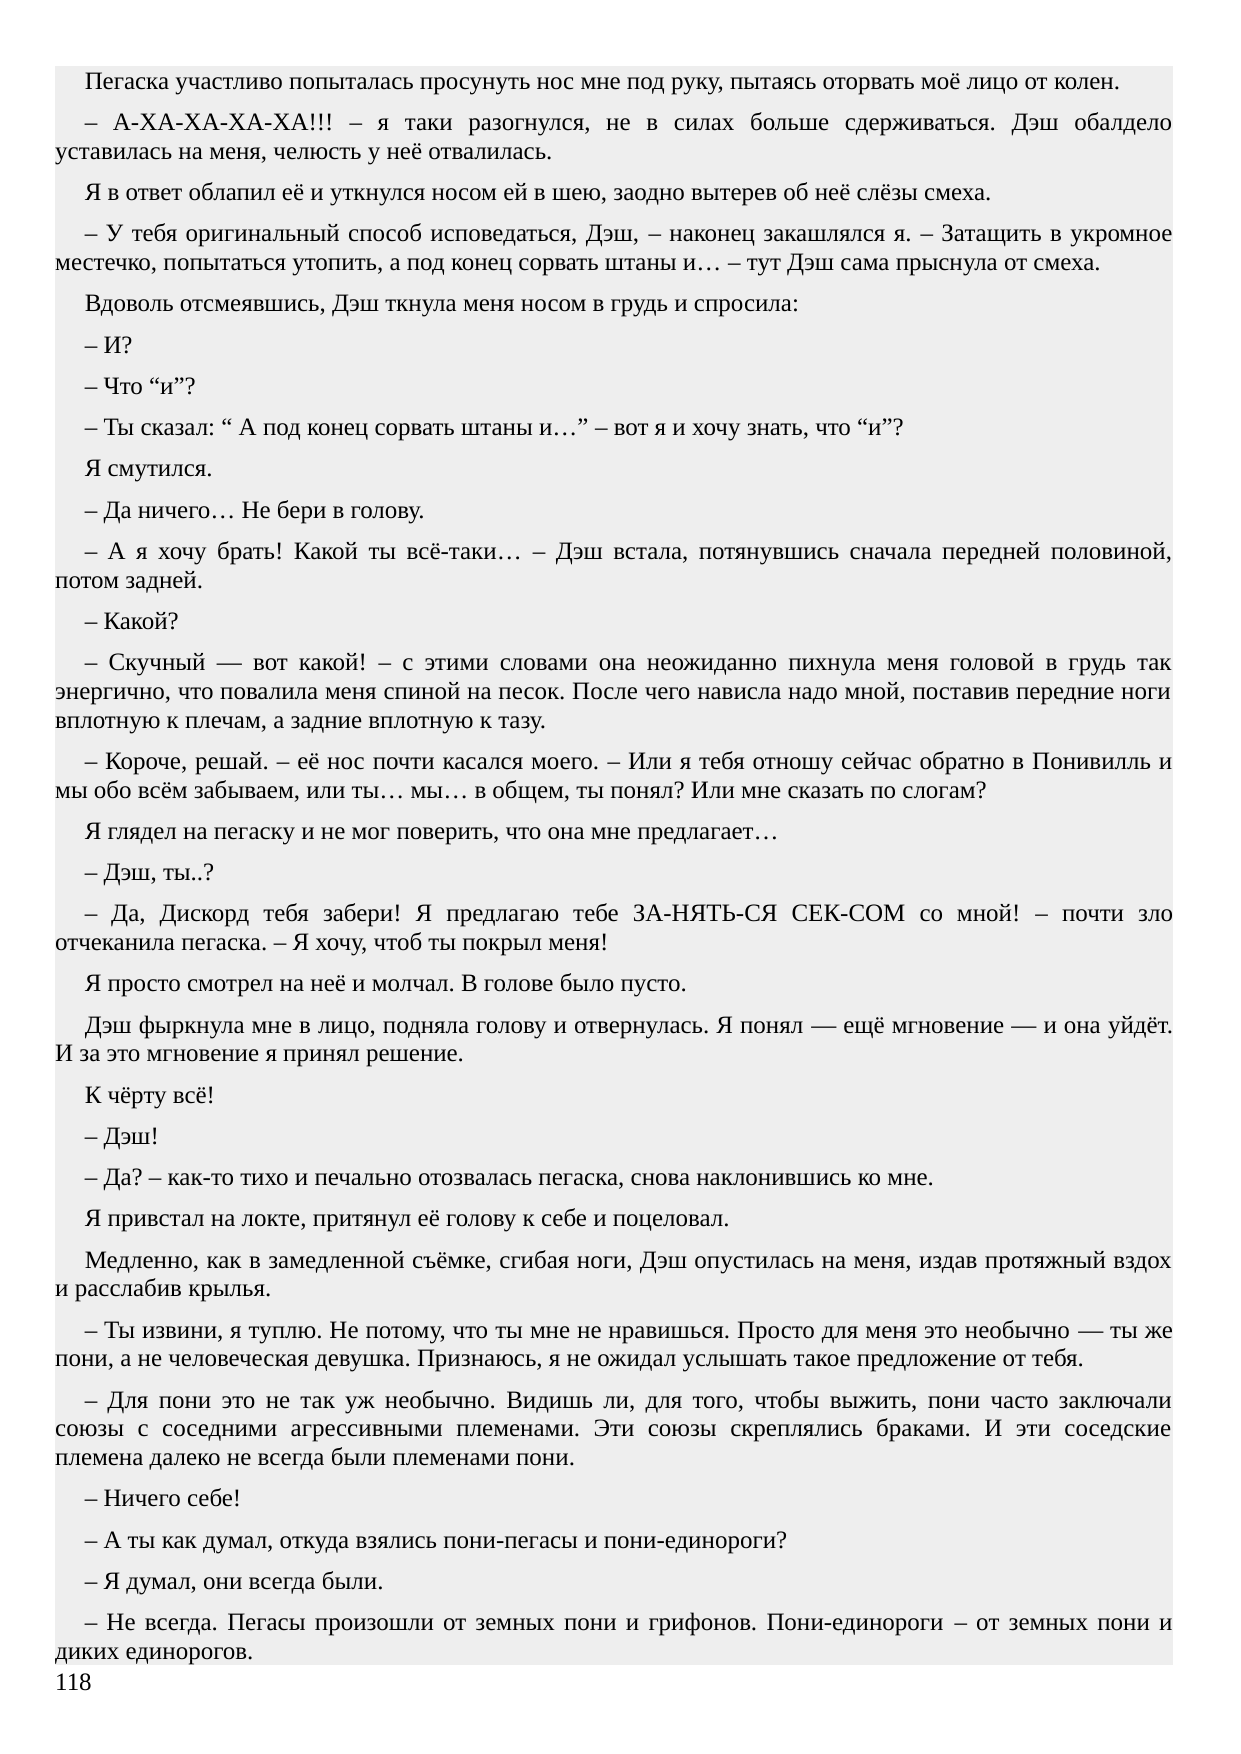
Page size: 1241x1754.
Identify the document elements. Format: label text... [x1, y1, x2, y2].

text Я в ответ облапил её и уткнулся носом ей в шею, заодно вытерев об неё слёзы смеха. [55, 177, 1173, 206]
text – Да? – как-то тихо и печально отозвалась пегаска, снова наклонившись ко мне. [55, 1162, 1173, 1191]
text – А ты как думал, откуда взялись пони-пегасы и пони-единороги? [55, 1525, 1173, 1553]
text – Я думал, они всегда были. [55, 1566, 1173, 1595]
text Я привстал на локте, притянул её голову к себе и поцеловал. [55, 1203, 1173, 1232]
text – Скучный — вот какой! – с этими словами она неожиданно пихнула меня головой в грудь так энергично, что повалила меня спиной на песок. После чего нависла надо мной, поставив передние ноги вплотную к плечам, а задние вплотную к тазу. [55, 647, 1173, 733]
text – У тебя оригинальный способ исповедаться, Дэш, – наконец закашлялся я. – Затащить в укромное местечко, попытаться утопить, а под конец сорвать штаны и… – тут Дэш сама прыснула от смеха. [55, 218, 1173, 276]
text Я глядел на пегаску и не мог поверить, что она мне предлагает… [55, 816, 1173, 845]
text Медленно, как в замедленной съёмке, сгибая ноги, Дэш опустилась на меня, издав протяжный вздох и расслабив крылья. [55, 1245, 1173, 1302]
text – Да, Дискорд тебя забери! Я предлагаю тебе ЗА-НЯТЬ-СЯ СЕК-СОМ со мной! – почти зло отчеканила пегаска. – Я хочу, чтоб ты покрыл меня! [55, 898, 1173, 956]
text – А я хочу брать! Какой ты всё-таки… – Дэш встала, потянувшись сначала передней половиной, потом задней. [55, 536, 1173, 593]
text Пегаска участливо попыталась просунуть нос мне под руку, пытаясь оторвать моё лицо от колен. [55, 66, 1173, 95]
text – Короче, решай. – её нос почти касался моего. – Или я тебя отношу сейчас обратно в Понивилль и мы обо всём забываем, или ты… мы… в общем, ты понял? Или мне сказать по слогам? [55, 746, 1173, 803]
text Вдоволь отсмеявшись, Дэш ткнула меня носом в грудь и спросила: [55, 288, 1173, 317]
text – Ты извини, я туплю. Не потому, что ты мне не нравишься. Просто для меня это необычно — ты же пони, а не человеческая девушка. Признаюсь, я не ожидал услышать такое предложение от тебя. [55, 1315, 1173, 1372]
text – Не всегда. Пегасы произошли от земных пони и грифонов. Пони-единороги – от земных пони и диких единорогов. [55, 1607, 1173, 1665]
text – Ничего себе! [55, 1483, 1173, 1512]
text Я смутился. [55, 453, 1173, 482]
text – А-ХА-ХА-ХА-ХА!!! – я таки разогнулся, не в силах больше сдерживаться. Дэш обалдело уставилась на меня, челюсть у неё отвалилась. [55, 107, 1173, 165]
text – Для пони это не так уж необычно. Видишь ли, для того, чтобы выжить, пони часто заключали союзы с соседними агрессивными племенами. Эти союзы скреплялись браками. И эти соседские племена далеко не всегда были племенами пони. [55, 1385, 1173, 1471]
text К чёрту всё! [55, 1080, 1173, 1108]
text – Да ничего… Не бери в голову. [55, 495, 1173, 523]
text – Что “и”? [55, 371, 1173, 400]
text – И? [55, 330, 1173, 358]
text – Дэш! [55, 1121, 1173, 1150]
text – Дэш, ты..? [55, 857, 1173, 886]
text – Какой? [55, 606, 1173, 635]
text Я просто смотрел на неё и молчал. В голове было пусто. [55, 968, 1173, 997]
text Дэш фыркнула мне в лицо, подняла голову и отвернулась. Я понял — ещё мгновение — и она уйдёт. И за это мгновение я принял решение. [55, 1010, 1173, 1067]
text – Ты сказал: “ А под конец сорвать штаны и…” – вот я и хочу знать, что “и”? [55, 412, 1173, 441]
